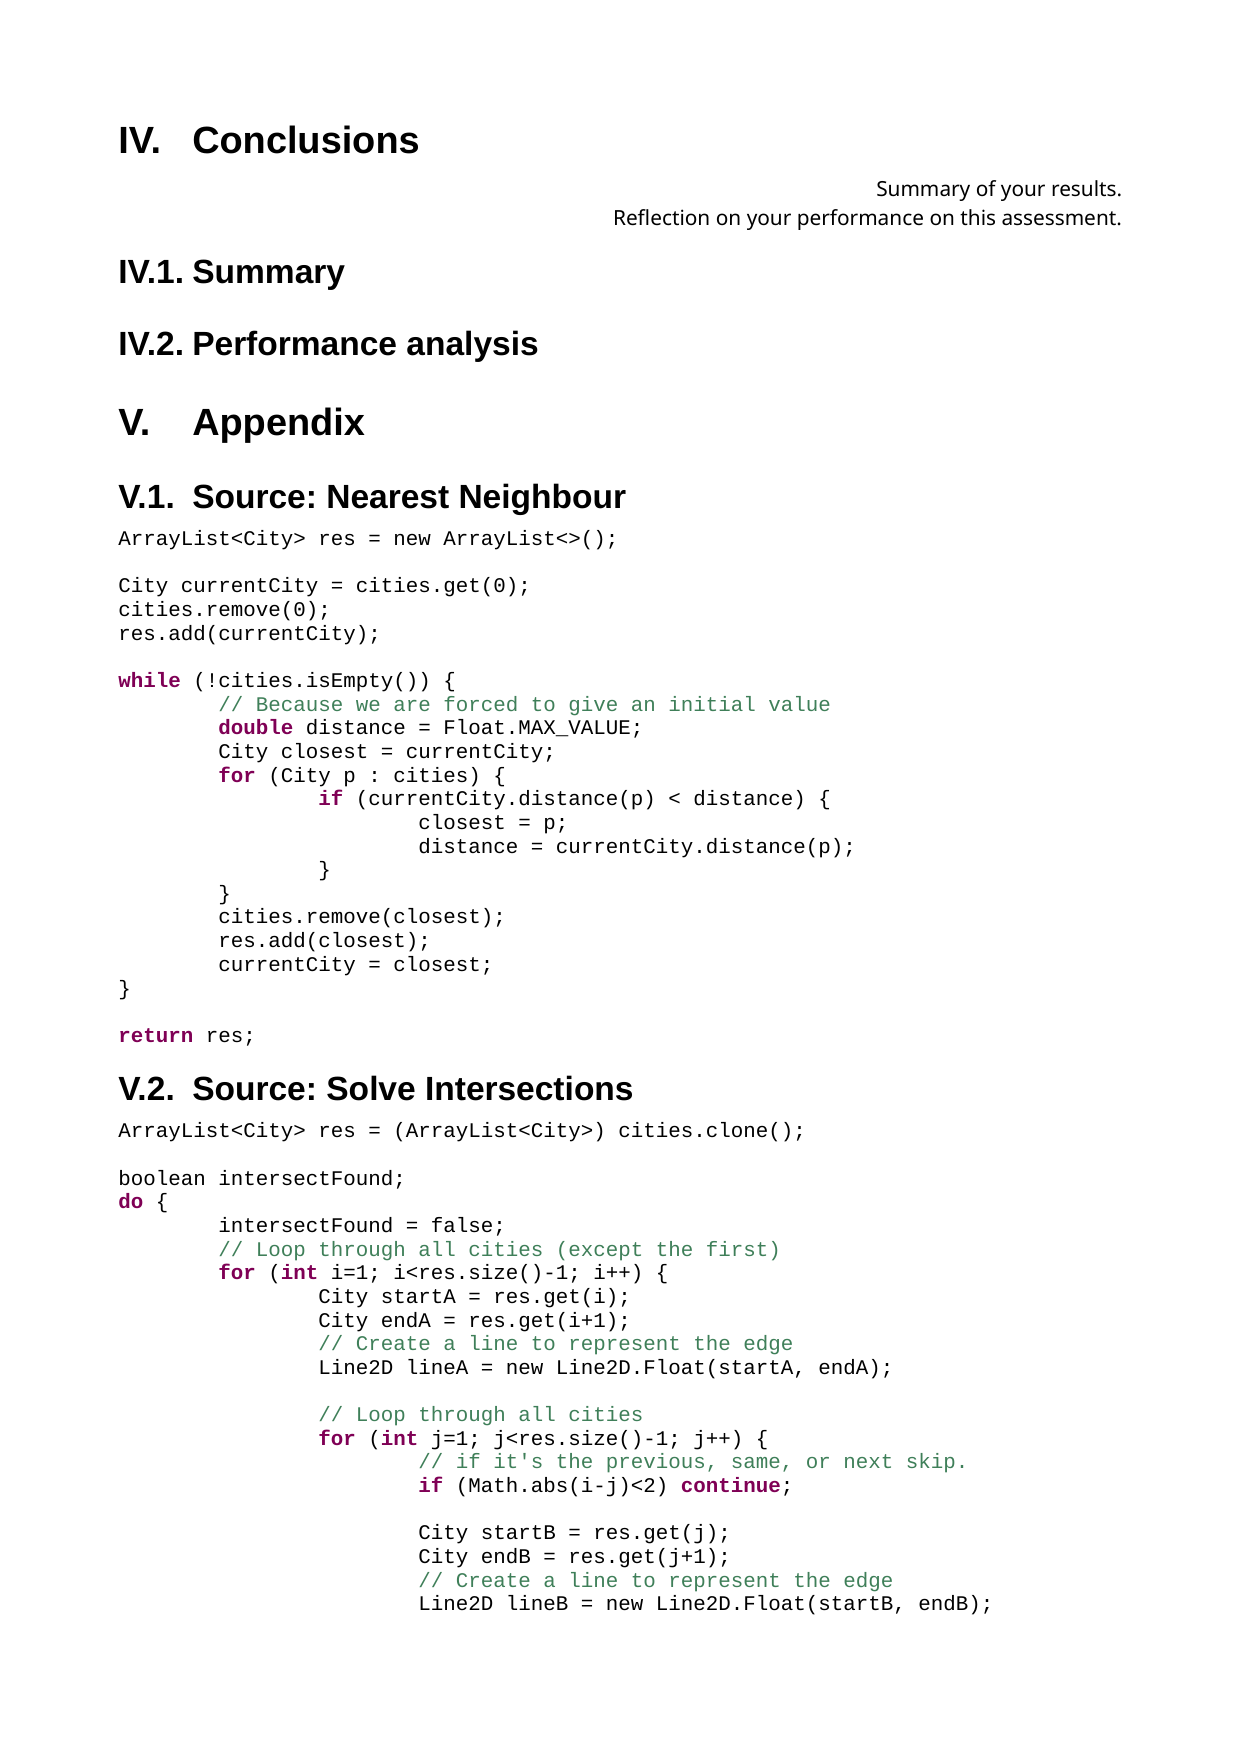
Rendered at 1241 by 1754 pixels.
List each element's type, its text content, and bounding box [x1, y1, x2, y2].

text intersectFound = false; [118, 1215, 1122, 1239]
text City startA = res.get(i); [118, 1286, 1122, 1309]
subtitle Conclusions [118, 118, 1122, 162]
text return res; [118, 1025, 1122, 1048]
text } [118, 859, 1122, 883]
text double distance = Float.MAX_VALUE; [118, 717, 1122, 741]
text // Loop through all cities [118, 1404, 1122, 1428]
text for (int i=1; i<res.size()-1; i++) { [118, 1262, 1122, 1286]
subtitle Source: Solve Intersections [118, 1069, 1122, 1108]
text City startB = res.get(j); [118, 1522, 1122, 1546]
text currentCity = closest; [118, 954, 1122, 977]
text ArrayList<City> res = new ArrayList<>(); [118, 528, 1122, 552]
text do { [118, 1191, 1122, 1215]
text City endB = res.get(j+1); [118, 1546, 1122, 1570]
text res.add(currentCity); [118, 623, 1122, 646]
text boolean intersectFound; [118, 1168, 1122, 1191]
subtitle Performance analysis [118, 324, 1122, 363]
text cities.remove(closest); [118, 907, 1122, 930]
text // Loop through all cities (except the first) [118, 1239, 1122, 1262]
subtitle Summary [118, 252, 1122, 291]
text Summary of your results. [118, 174, 1122, 203]
text } [118, 883, 1122, 907]
text City currentCity = cities.get(0); [118, 576, 1122, 599]
text for (City p : cities) { [118, 765, 1122, 788]
text Line2D lineA = new Line2D.Float(startA, endA); [118, 1357, 1122, 1381]
text res.add(closest); [118, 930, 1122, 954]
text // Create a line to represent the edge [118, 1570, 1122, 1593]
text // if it's the previous, same, or next skip. [118, 1451, 1122, 1475]
text Line2D lineB = new Line2D.Float(startB, endB); [118, 1593, 1122, 1617]
text } [118, 977, 1122, 1001]
text ArrayList<City> res = (ArrayList<City>) cities.clone(); [118, 1120, 1122, 1144]
text for (int j=1; j<res.size()-1; j++) { [118, 1428, 1122, 1451]
text // Create a line to represent the edge [118, 1333, 1122, 1357]
text City closest = currentCity; [118, 741, 1122, 765]
text while (!cities.isEmpty()) { [118, 670, 1122, 694]
subtitle Appendix [118, 400, 1122, 444]
text // Because we are forced to give an initial value [118, 694, 1122, 717]
text Reflection on your performance on this assessment. [118, 203, 1122, 231]
text cities.remove(0); [118, 599, 1122, 623]
text distance = currentCity.distance(p); [118, 836, 1122, 859]
text closest = p; [118, 812, 1122, 836]
text if (Math.abs(i-j)<2) continue; [118, 1475, 1122, 1499]
text if (currentCity.distance(p) < distance) { [118, 788, 1122, 812]
subtitle Source: Nearest Neighbour [118, 477, 1122, 516]
text City endA = res.get(i+1); [118, 1309, 1122, 1333]
